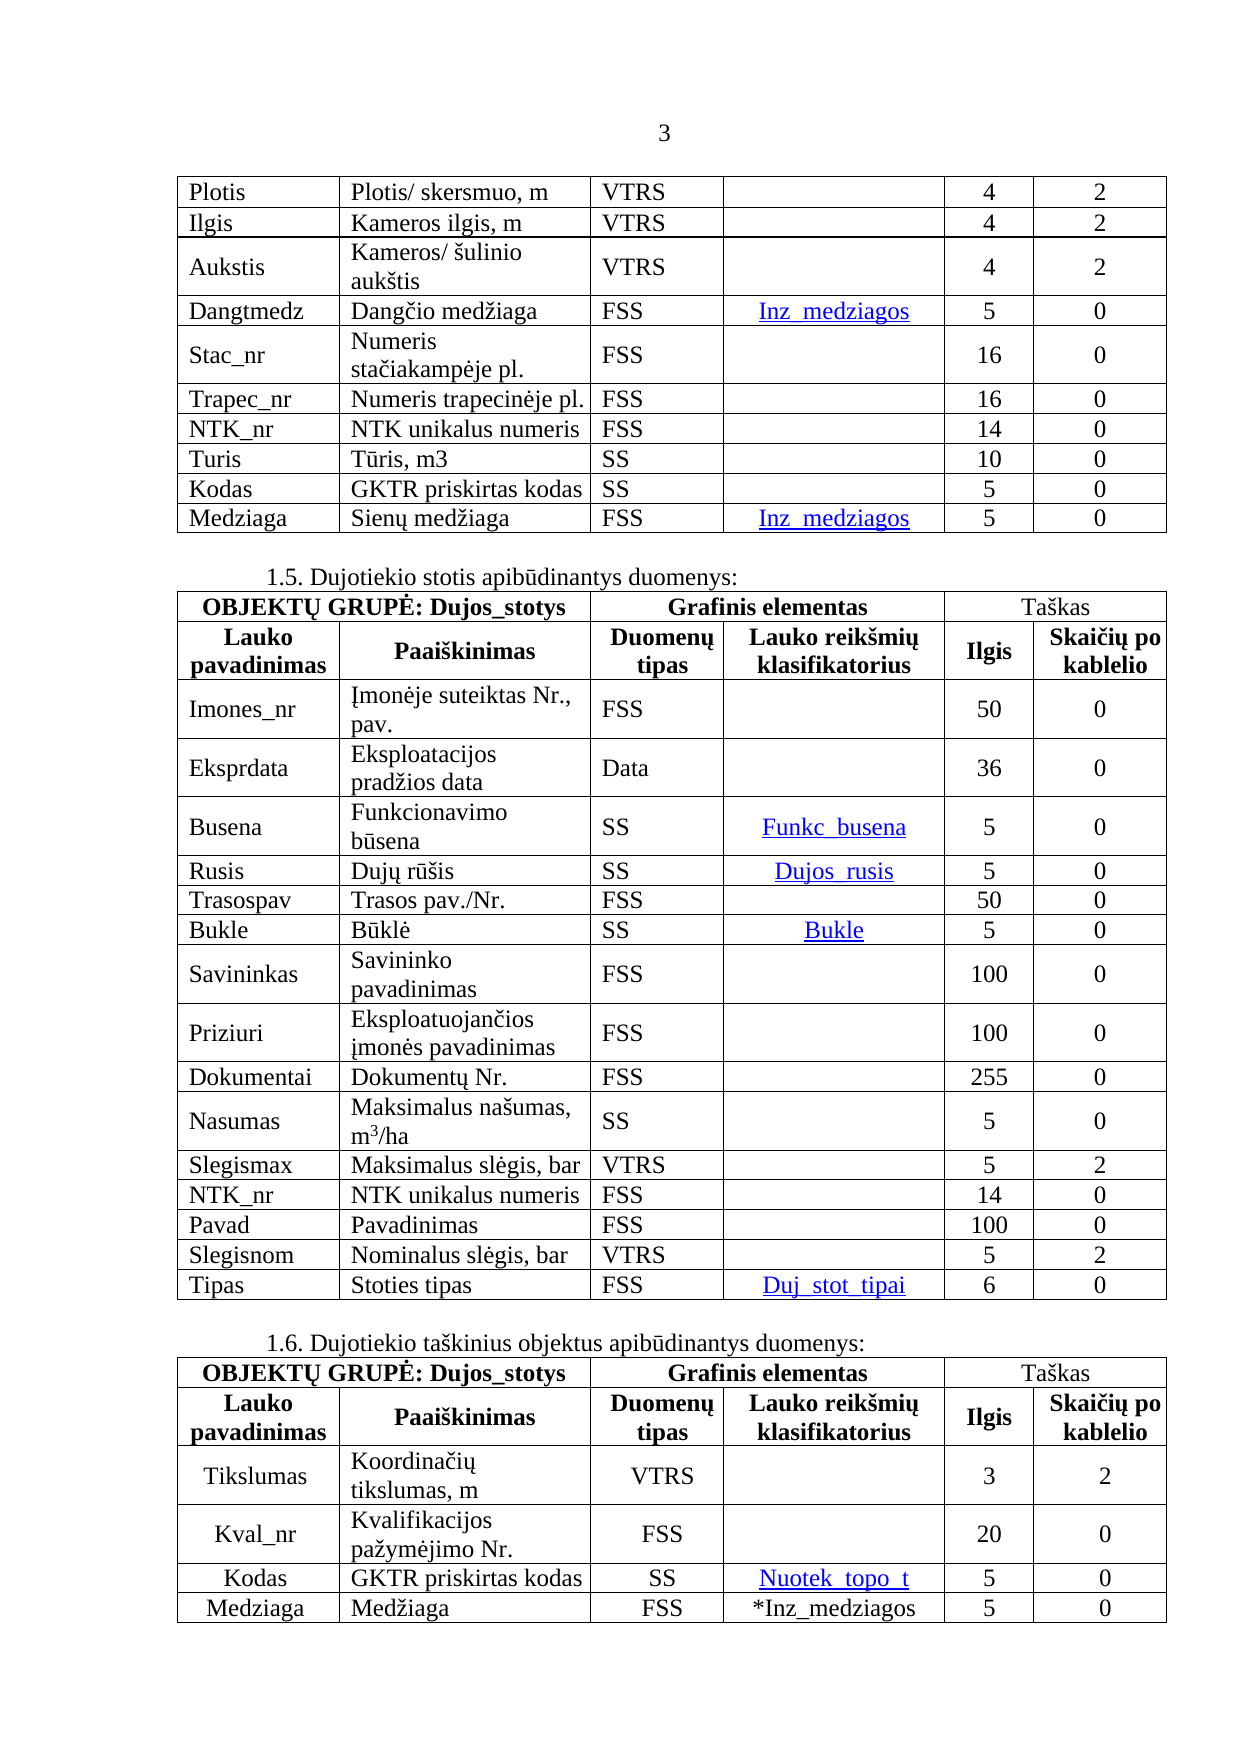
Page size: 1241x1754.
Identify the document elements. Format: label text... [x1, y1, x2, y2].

table_cell 0 [1034, 856, 1166, 884]
table_cell Lauko pavadinimas [178, 1388, 339, 1445]
table_cell Inz_medziagos [724, 296, 944, 325]
table_cell Savininko pavadinimas [340, 945, 590, 1003]
table_cell [724, 1092, 944, 1149]
table_cell [724, 1004, 944, 1061]
table_cell [724, 208, 944, 236]
table_cell Imones_nr [178, 680, 339, 738]
table_cell Inz_medziagos [724, 504, 944, 532]
table_cell SS [591, 474, 723, 502]
table_cell 10 [945, 444, 1033, 473]
table_cell 4 [945, 177, 1033, 207]
table_cell 0 [1034, 444, 1166, 473]
table_cell [724, 1151, 944, 1179]
table_cell Nuotek_topo_t [724, 1564, 944, 1592]
table_cell 0 [1034, 1210, 1166, 1239]
table_cell 2 [1034, 1240, 1166, 1269]
table_cell Eksploatuojančios įmonės pavadinimas [340, 1004, 590, 1061]
table_cell 0 [1034, 797, 1166, 855]
table_cell 0 [1034, 739, 1166, 796]
table_cell SS [591, 1564, 723, 1592]
table_cell 20 [945, 1505, 1033, 1562]
table_cell 0 [1034, 1564, 1166, 1592]
table_cell FSS [591, 1270, 723, 1298]
table_cell Kameros ilgis, m [340, 208, 590, 236]
table_cell 50 [945, 680, 1033, 738]
table_cell [724, 1062, 944, 1091]
table_cell SS [591, 915, 723, 944]
table_cell 5 [945, 915, 1033, 944]
table_cell Sienų medžiaga [340, 504, 590, 532]
table_cell Trasospav [178, 886, 339, 914]
table_cell 255 [945, 1062, 1033, 1091]
table_cell Skaičių po kablelio [1034, 1388, 1166, 1445]
table_cell Rusis [178, 856, 339, 884]
table_cell VTRS [591, 1240, 723, 1269]
table_cell NTK unikalus numeris [340, 414, 590, 443]
table_cell Dokumentų Nr. [340, 1062, 590, 1091]
table_header Taškas [945, 1358, 1166, 1387]
table_cell 5 [945, 504, 1033, 532]
table_cell GKTR priskirtas kodas [340, 474, 590, 502]
table_cell 0 [1034, 326, 1166, 383]
table_cell Kval_nr [178, 1505, 339, 1562]
table_cell Dokumentai [178, 1062, 339, 1091]
table_cell SS [591, 444, 723, 473]
table_cell 5 [945, 474, 1033, 502]
table_cell Aukstis [178, 238, 339, 295]
table_cell 5 [945, 1593, 1033, 1622]
table_cell Data [591, 739, 723, 796]
table_cell [724, 1505, 944, 1562]
table_cell 0 [1034, 474, 1166, 502]
table_cell Eksprdata [178, 739, 339, 796]
table_cell 0 [1034, 384, 1166, 413]
table_cell 0 [1034, 886, 1166, 914]
table_cell NTK_nr [178, 414, 339, 443]
table_cell [724, 739, 944, 796]
table_cell 14 [945, 1180, 1033, 1209]
table_cell Dujos_rusis [724, 856, 944, 884]
table_cell VTRS [591, 1446, 723, 1504]
table_cell 16 [945, 326, 1033, 383]
table_cell [724, 444, 944, 473]
table_cell 0 [1034, 296, 1166, 325]
table_cell Nominalus slėgis, bar [340, 1240, 590, 1269]
table_cell FSS [591, 680, 723, 738]
table_cell Kvalifikacijos pažymėjimo Nr. [340, 1505, 590, 1562]
text 1.6. Dujotiekio taškinius objektus apibūdinantys duomenys: [177, 1328, 1152, 1357]
table_cell Ilgis [945, 1388, 1033, 1445]
table_cell 5 [945, 797, 1033, 855]
table_cell Koordinačių tikslumas, m [340, 1446, 590, 1504]
table_cell Slegisnom [178, 1240, 339, 1269]
table_header Grafinis elementas [591, 1358, 944, 1387]
table_cell 2 [1034, 208, 1166, 236]
table_cell FSS [591, 504, 723, 532]
table_cell Duomenų tipas [591, 1388, 723, 1445]
table_cell Slegismax [178, 1151, 339, 1179]
table_cell Lauko reikšmių klasifikatorius [724, 1388, 944, 1445]
table_cell Eksploatacijos pradžios data [340, 739, 590, 796]
table_cell Skaičių po kablelio [1034, 622, 1166, 679]
table_cell [724, 886, 944, 914]
table_cell Medziaga [178, 504, 339, 532]
table_cell Nasumas [178, 1092, 339, 1149]
table_cell Tipas [178, 1270, 339, 1298]
table_cell Dangtmedz [178, 296, 339, 325]
table_cell 2 [1034, 1151, 1166, 1179]
table_cell Lauko reikšmių klasifikatorius [724, 622, 944, 679]
table_cell 5 [945, 1092, 1033, 1149]
table_cell SS [591, 1092, 723, 1149]
table_cell 0 [1034, 915, 1166, 944]
table_header OBJEKTŲ GRUPĖ: Dujos_stotys [178, 592, 590, 621]
table_cell Paaiškinimas [340, 622, 590, 679]
table_cell 0 [1034, 1062, 1166, 1091]
table_cell 0 [1034, 1270, 1166, 1298]
table_cell GKTR priskirtas kodas [340, 1564, 590, 1592]
table_cell VTRS [591, 1151, 723, 1179]
table_cell VTRS [591, 208, 723, 236]
table_cell VTRS [591, 238, 723, 295]
table_cell Stoties tipas [340, 1270, 590, 1298]
table_cell Duj_stot_tipai [724, 1270, 944, 1298]
table_cell Numeris stačiakampėje pl. [340, 326, 590, 383]
table_cell Medziaga [178, 1593, 339, 1622]
table_cell 100 [945, 1210, 1033, 1239]
table_cell Paaiškinimas [340, 1388, 590, 1445]
table_cell 0 [1034, 504, 1166, 532]
table_cell FSS [591, 1210, 723, 1239]
table_cell Pavad [178, 1210, 339, 1239]
table_cell Maksimalus našumas, m3/ha [340, 1092, 590, 1149]
table_cell Turis [178, 444, 339, 473]
table_cell Trapec_nr [178, 384, 339, 413]
table_cell Funkc_busena [724, 797, 944, 855]
table_cell FSS [591, 326, 723, 383]
table_cell Trasos pav./Nr. [340, 886, 590, 914]
table_cell FSS [591, 1593, 723, 1622]
table_cell Kameros/ šulinio aukštis [340, 238, 590, 295]
table_cell [724, 1446, 944, 1504]
table_cell 3 [945, 1446, 1033, 1504]
table_cell Stac_nr [178, 326, 339, 383]
text 1.5. Dujotiekio stotis apibūdinantys duomenys: [177, 562, 1152, 591]
table_cell 4 [945, 238, 1033, 295]
table_cell Kodas [178, 474, 339, 502]
table_cell 0 [1034, 1505, 1166, 1562]
table_cell 0 [1034, 1180, 1166, 1209]
table_cell 6 [945, 1270, 1033, 1298]
table_cell [724, 945, 944, 1003]
table_cell 0 [1034, 680, 1166, 738]
table_cell FSS [591, 1062, 723, 1091]
table_cell [724, 326, 944, 383]
table_cell Plotis/ skersmuo, m [340, 177, 590, 207]
table_cell NTK_nr [178, 1180, 339, 1209]
table_cell 0 [1034, 1092, 1166, 1149]
table_header Taškas [945, 592, 1166, 621]
table_cell 0 [1034, 414, 1166, 443]
table_cell VTRS [591, 177, 723, 207]
table_cell FSS [591, 1180, 723, 1209]
table_cell 100 [945, 945, 1033, 1003]
table_cell 36 [945, 739, 1033, 796]
table_cell 5 [945, 1564, 1033, 1592]
table_cell 5 [945, 1240, 1033, 1269]
table_cell 5 [945, 296, 1033, 325]
table_cell Bukle [724, 915, 944, 944]
table_cell 16 [945, 384, 1033, 413]
table_cell FSS [591, 384, 723, 413]
table_cell Duomenų tipas [591, 622, 723, 679]
table_cell Savininkas [178, 945, 339, 1003]
table_cell FSS [591, 1505, 723, 1562]
table_cell SS [591, 797, 723, 855]
table_cell Dujų rūšis [340, 856, 590, 884]
table_cell Bukle [178, 915, 339, 944]
table_cell 5 [945, 856, 1033, 884]
table_cell [724, 1210, 944, 1239]
table_cell 0 [1034, 945, 1166, 1003]
table_cell [724, 238, 944, 295]
table_cell Kodas [178, 1564, 339, 1592]
table_cell Ilgis [945, 622, 1033, 679]
table_cell 2 [1034, 177, 1166, 207]
table_cell 5 [945, 1151, 1033, 1179]
table_cell Lauko pavadinimas [178, 622, 339, 679]
table_cell [724, 680, 944, 738]
table_cell FSS [591, 1004, 723, 1061]
table_cell 50 [945, 886, 1033, 914]
table_cell 0 [1034, 1004, 1166, 1061]
table_cell [724, 414, 944, 443]
table_cell 100 [945, 1004, 1033, 1061]
table_cell 2 [1034, 238, 1166, 295]
table_cell [724, 474, 944, 502]
table_cell Medžiaga [340, 1593, 590, 1622]
table_cell SS [591, 856, 723, 884]
table_cell Ilgis [178, 208, 339, 236]
table_cell FSS [591, 296, 723, 325]
table_cell Plotis [178, 177, 339, 207]
table_cell Tikslumas [178, 1446, 339, 1504]
table_cell NTK unikalus numeris [340, 1180, 590, 1209]
table_cell FSS [591, 414, 723, 443]
table_cell Įmonėje suteiktas Nr., pav. [340, 680, 590, 738]
table_cell Būklė [340, 915, 590, 944]
table_cell [724, 1180, 944, 1209]
table_cell [724, 384, 944, 413]
table_cell 4 [945, 208, 1033, 236]
table_cell *Inz_medziagos [724, 1593, 944, 1622]
table_cell Tūris, m3 [340, 444, 590, 473]
table_cell Priziuri [178, 1004, 339, 1061]
table_cell Pavadinimas [340, 1210, 590, 1239]
table_cell 0 [1034, 1593, 1166, 1622]
table_cell Dangčio medžiaga [340, 296, 590, 325]
table_cell Maksimalus slėgis, bar [340, 1151, 590, 1179]
table_cell Numeris trapecinėje pl. [340, 384, 590, 413]
table_cell 2 [1034, 1446, 1166, 1504]
table_header OBJEKTŲ GRUPĖ: Dujos_stotys [178, 1358, 590, 1387]
table_cell [724, 1240, 944, 1269]
table_cell Busena [178, 797, 339, 855]
table_header Grafinis elementas [591, 592, 944, 621]
table_cell 14 [945, 414, 1033, 443]
table_cell [724, 177, 944, 207]
table_cell FSS [591, 886, 723, 914]
table_cell FSS [591, 945, 723, 1003]
table_cell Funkcionavimo būsena [340, 797, 590, 855]
